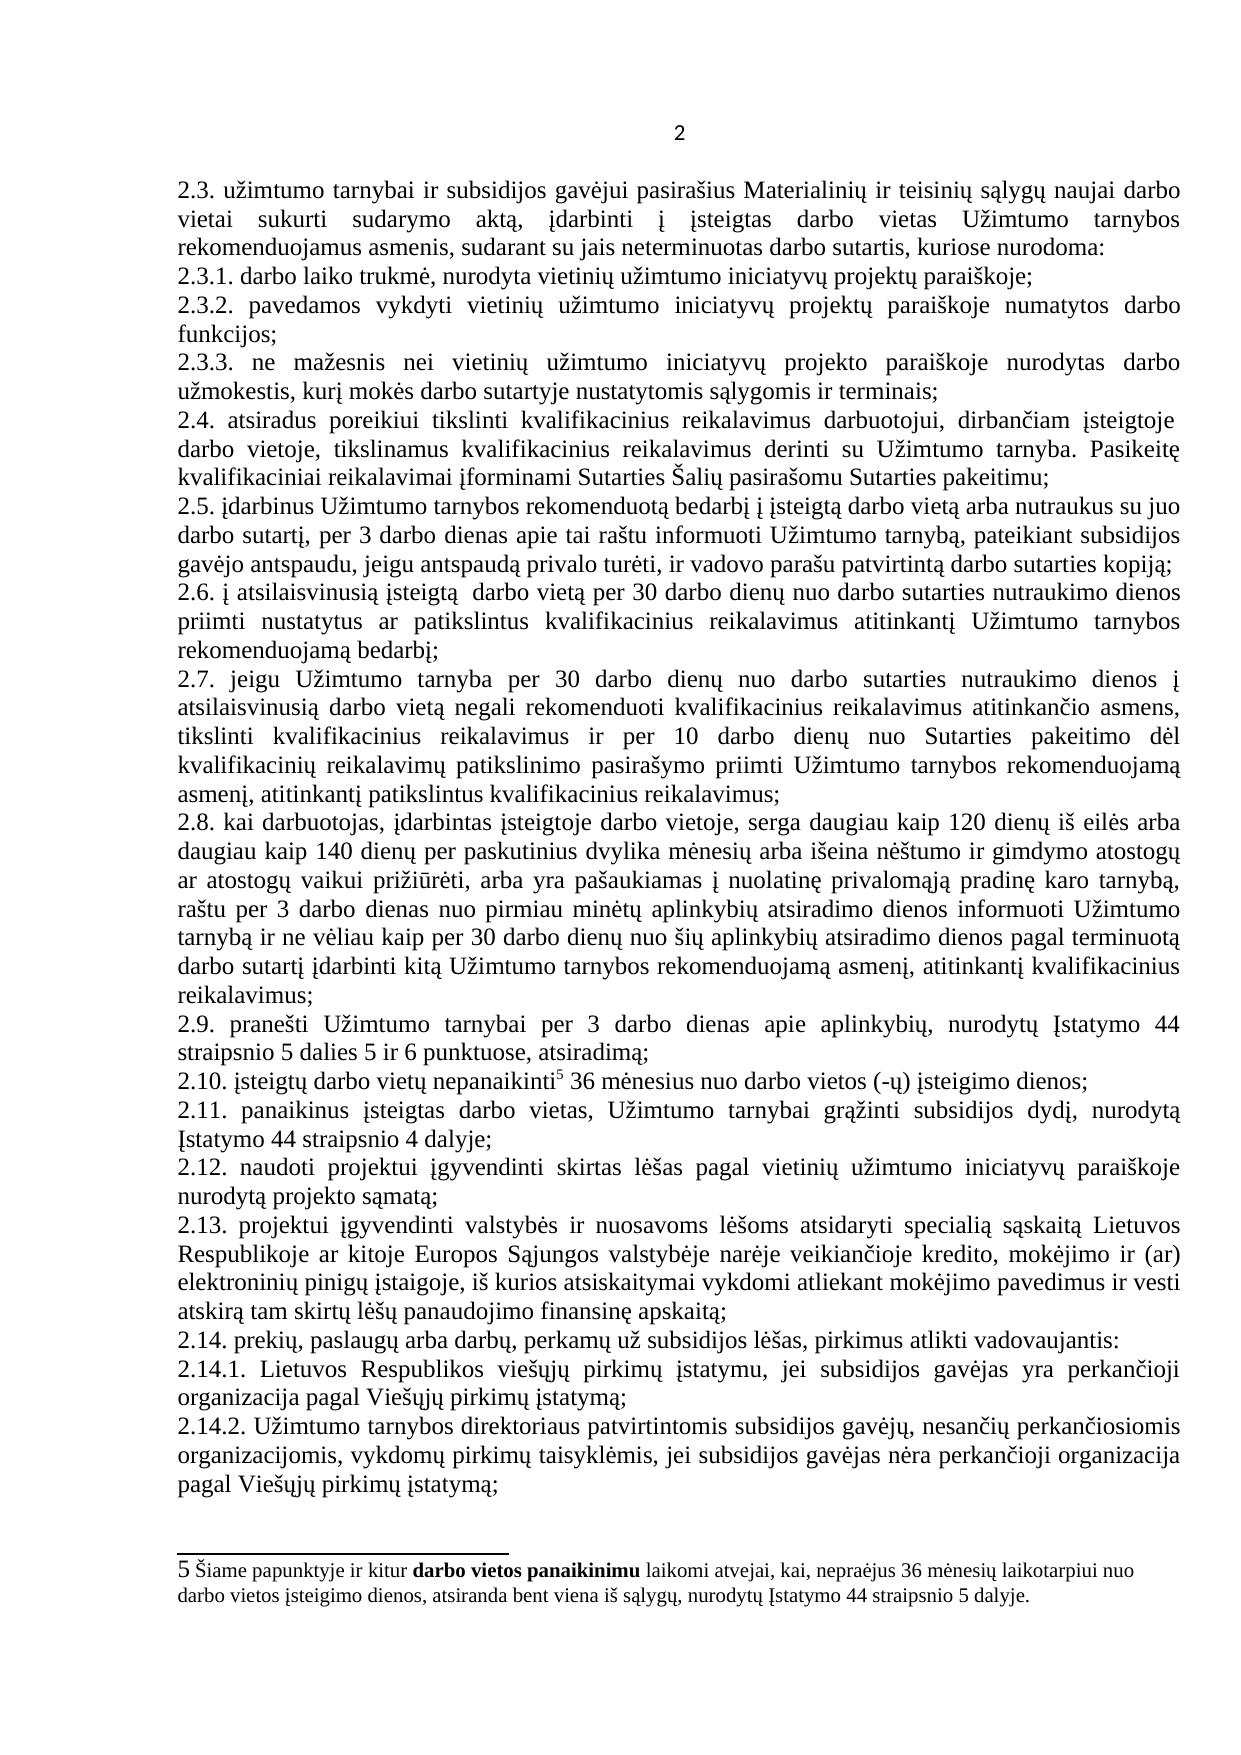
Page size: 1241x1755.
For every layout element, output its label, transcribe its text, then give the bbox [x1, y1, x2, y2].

text 2.10. įsteigtų darbo vietų nepanaikinti 36 mėnesius nuo darbo vietos (-ų) įsteigimo dienos; [177, 1066, 1181, 1095]
text 2.8. kai darbuotojas, įdarbintas įsteigtoje darbo vietoje, serga daugiau kaip 120 dienų iš eilės arba daugiau kaip 140 dienų per paskutinius dvylika mėnesių arba išeina nėštumo ir gimdymo atostogų ar atostogų vaikui prižiūrėti, arba yra pašaukiamas į nuolatinę privalomąją pradinę karo tarnybą, raštu per 3 darbo dienas nuo pirmiau minėtų aplinkybių atsiradimo dienos informuoti Užimtumo tarnybą ir ne vėliau kaip per 30 darbo dienų nuo šių aplinkybių atsiradimo dienos pagal terminuotą darbo sutartį įdarbinti kitą Užimtumo tarnybos rekomenduojamą asmenį, atitinkantį kvalifikacinius reikalavimus; [177, 807, 1181, 1009]
text 2.14.1. Lietuvos Respublikos viešųjų pirkimų įstatymu, jei subsidijos gavėjas yra perkančioji organizacija pagal Viešųjų pirkimų įstatymą; [177, 1354, 1181, 1411]
text 2.9. pranešti Užimtumo tarnybai per 3 darbo dienas apie aplinkybių, nurodytų Įstatymo 44 straipsnio 5 dalies 5 ir 6 punktuose, atsiradimą; [177, 1009, 1181, 1066]
text Šiame papunktyje ir kitur darbo vietos panaikinimu laikomi atvejai, kai, nepraėjus 36 mėnesių laikotarpiui nuo darbo vietos įsteigimo dienos, atsiranda bent viena iš sąlygų, nurodytų Įstatymo 44 straipsnio 5 dalyje. [177, 1554, 1181, 1607]
text 2.5. įdarbinus Užimtumo tarnybos rekomenduotą bedarbį į įsteigtą darbo vietą arba nutraukus su juo darbo sutartį, per 3 darbo dienas apie tai raštu informuoti Užimtumo tarnybą, pateikiant subsidijos gavėjo antspaudu, jeigu antspaudą privalo turėti, ir vadovo parašu patvirtintą darbo sutarties kopiją; [177, 491, 1181, 577]
text 2.3.3. ne mažesnis nei vietinių užimtumo iniciatyvų projekto paraiškoje nurodytas darbo užmokestis, kurį mokės darbo sutartyje nustatytomis sąlygomis ir terminais; [177, 347, 1181, 405]
text 2.6. į atsilaisvinusią įsteigtą darbo vietą per 30 darbo dienų nuo darbo sutarties nutraukimo dienos priimti nustatytus ar patikslintus kvalifikacinius reikalavimus atitinkantį Užimtumo tarnybos rekomenduojamą bedarbį; [177, 577, 1181, 664]
text 2.7. jeigu Užimtumo tarnyba per 30 darbo dienų nuo darbo sutarties nutraukimo dienos į atsilaisvinusią darbo vietą negali rekomenduoti kvalifikacinius reikalavimus atitinkančio asmens, tikslinti kvalifikacinius reikalavimus ir per 10 darbo dienų nuo Sutarties pakeitimo dėl kvalifikacinių reikalavimų patikslinimo pasirašymo priimti Užimtumo tarnybos rekomenduojamą asmenį, atitinkantį patikslintus kvalifikacinius reikalavimus; [177, 664, 1181, 807]
text 2.3.2. pavedamos vykdyti vietinių užimtumo iniciatyvų projektų paraiškoje numatytos darbo funkcijos; [177, 290, 1181, 347]
text 2.11. panaikinus įsteigtas darbo vietas, Užimtumo tarnybai grąžinti subsidijos dydį, nurodytą Įstatymo 44 straipsnio 4 dalyje; [177, 1095, 1181, 1152]
text 2.14. prekių, paslaugų arba darbų, perkamų už subsidijos lėšas, pirkimus atlikti vadovaujantis: [177, 1325, 1181, 1354]
text 2.4. atsiradus poreikiui tikslinti kvalifikacinius reikalavimus darbuotojui, dirbančiam įsteigtoje darbo vietoje, tikslinamus kvalifikacinius reikalavimus derinti su Užimtumo tarnyba. Pasikeitę kvalifikaciniai reikalavimai įforminami Sutarties Šalių pasirašomu Sutarties pakeitimu; [177, 405, 1181, 491]
text 2.14.2. Užimtumo tarnybos direktoriaus patvirtintomis subsidijos gavėjų, nesančių perkančiosiomis organizacijomis, vykdomų pirkimų taisyklėmis, jei subsidijos gavėjas nėra perkančioji organizacija pagal Viešųjų pirkimų įstatymą; [177, 1411, 1181, 1497]
text 2.13. projektui įgyvendinti valstybės ir nuosavoms lėšoms atsidaryti specialią sąskaitą Lietuvos Respublikoje ar kitoje Europos Sąjungos valstybėje narėje veikiančioje kredito, mokėjimo ir (ar) elektroninių pinigų įstaigoje, iš kurios atsiskaitymai vykdomi atliekant mokėjimo pavedimus ir vesti atskirą tam skirtų lėšų panaudojimo finansinę apskaitą; [177, 1210, 1181, 1325]
text 2.3. užimtumo tarnybai ir subsidijos gavėjui pasirašius Materialinių ir teisinių sąlygų naujai darbo vietai sukurti sudarymo aktą, įdarbinti į įsteigtas darbo vietas Užimtumo tarnybos rekomenduojamus asmenis, sudarant su jais neterminuotas darbo sutartis, kuriose nurodoma: [177, 175, 1181, 261]
text 2.3.1. darbo laiko trukmė, nurodyta vietinių užimtumo iniciatyvų projektų paraiškoje; [177, 261, 1181, 290]
text 2.12. naudoti projektui įgyvendinti skirtas lėšas pagal vietinių užimtumo iniciatyvų paraiškoje nurodytą projekto sąmatą; [177, 1152, 1181, 1210]
